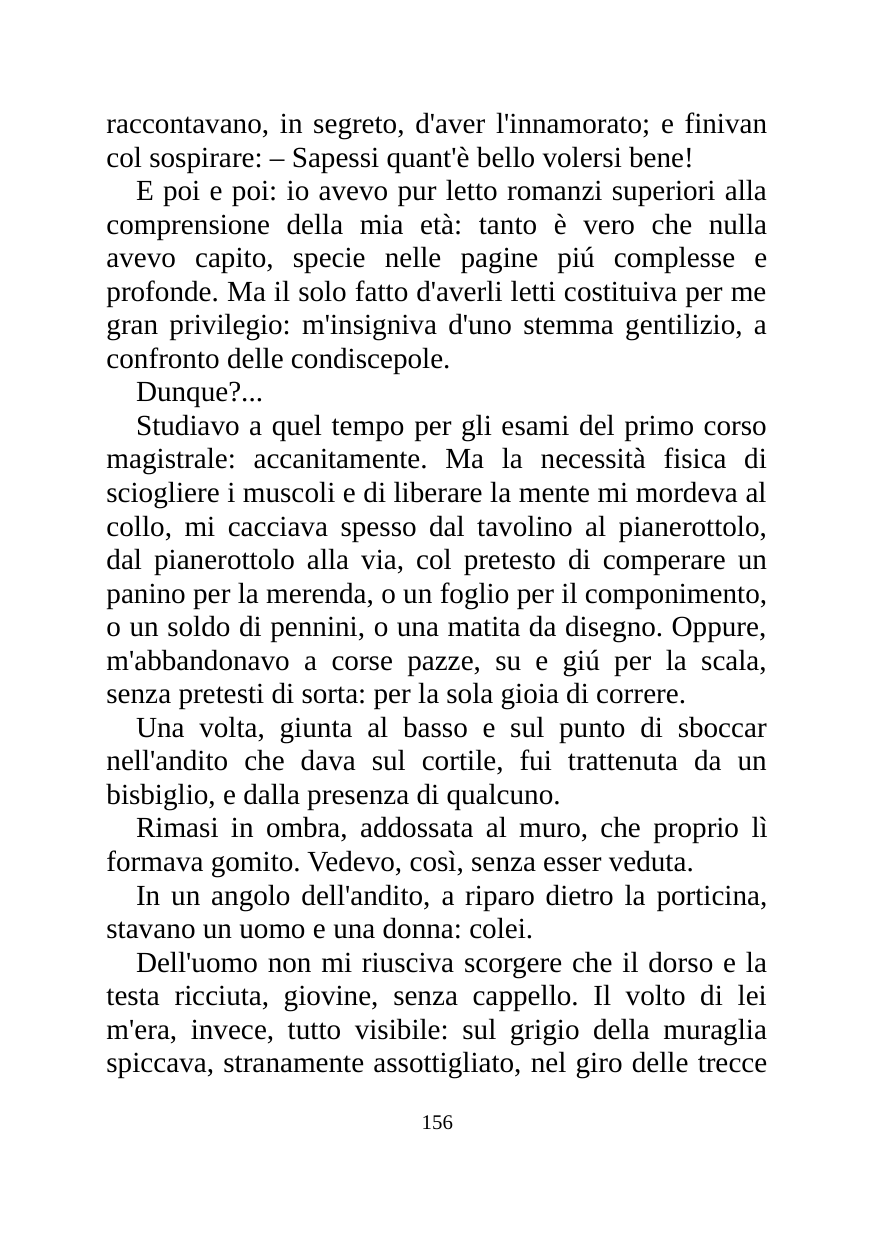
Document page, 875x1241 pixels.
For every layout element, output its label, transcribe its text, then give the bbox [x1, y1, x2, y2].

text Studiavo a quel tempo per gli esami del primo corso magistrale: accanitamente. Ma la necessità fisica di sciogliere i muscoli e di liberare la mente mi mordeva al collo, mi cacciava spesso dal tavolino al pianerottolo, dal pianerottolo alla via, col pretesto di comperare un panino per la merenda, o un foglio per il componimento, o un soldo di pennini, o una matita da disegno. Oppure, m'abbandonavo a corse pazze, su e giú per la scala, senza pretesti di sorta: per la sola gioia di correre. [106, 408, 768, 710]
text E poi e poi: io avevo pur letto romanzi superiori alla comprensione della mia età: tanto è vero che nulla avevo capito, specie nelle pagine piú complesse e profonde. Ma il solo fatto d'averli letti costituiva per me gran privilegio: m'insigniva d'uno stemma gentilizio, a confronto delle condiscepole. [106, 173, 768, 374]
text Dell'uomo non mi riusciva scorgere che il dorso e la testa ricciuta, giovine, senza cappello. Il volto di lei m'era, invece, tutto visibile: sul grigio della muraglia spiccava, stranamente assottigliato, nel giro delle trecce [106, 945, 768, 1079]
text Dunque?... [106, 374, 768, 408]
text Rimasi in ombra, addossata al muro, che proprio lì formava gomito. Vedevo, così, senza esser veduta. [106, 811, 768, 878]
text Una volta, giunta al basso e sul punto di sboccar nell'andito che dava sul cortile, fui trattenuta da un bisbiglio, e dalla presenza di qualcuno. [106, 710, 768, 811]
text raccontavano, in segreto, d'aver l'innamorato; e finivan col sospirare: – Sapessi quant'è bello volersi bene! [106, 106, 768, 173]
text In un angolo dell'andito, a riparo dietro la porticina, stavano un uomo e una donna: colei. [106, 878, 768, 945]
